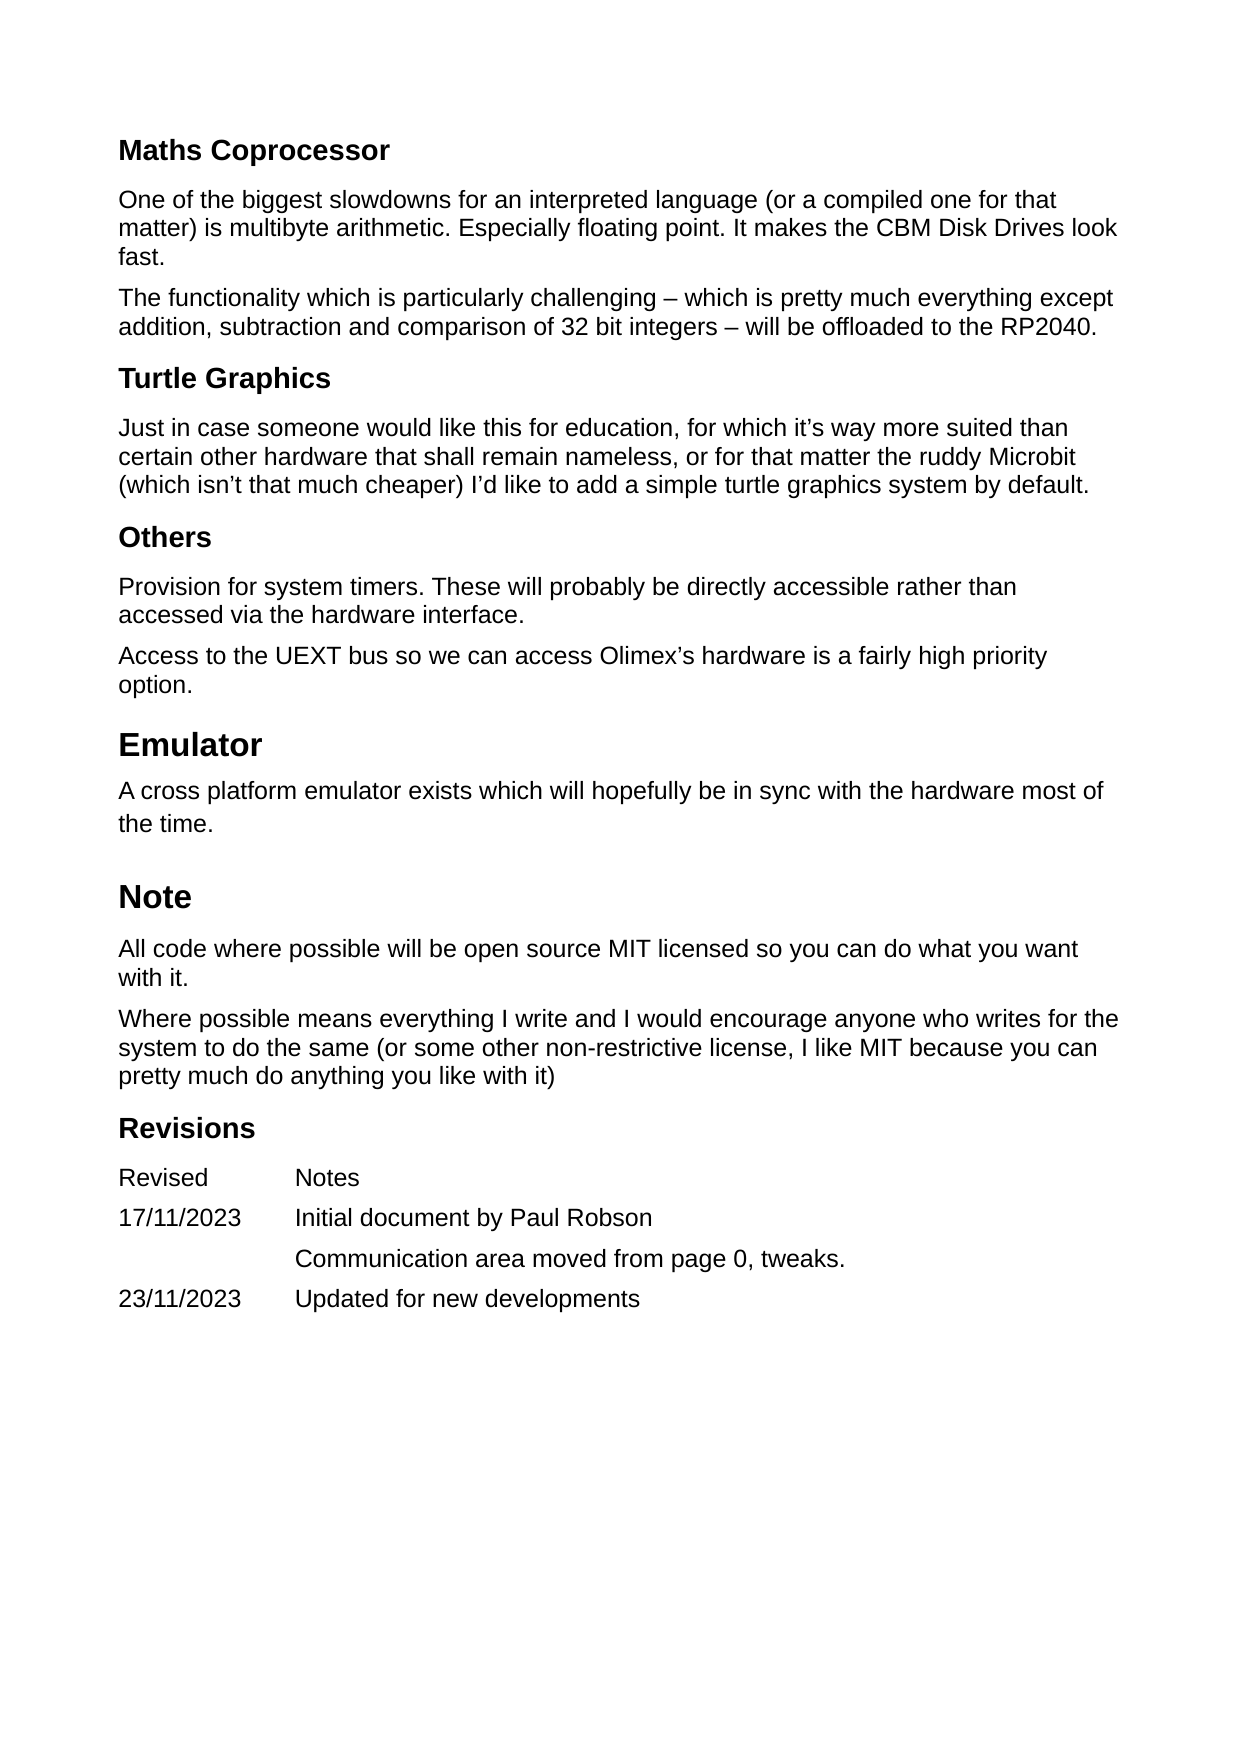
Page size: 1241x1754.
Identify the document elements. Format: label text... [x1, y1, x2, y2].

text One of the biggest slowdowns for an interpreted language (or a compiled one for that matter) is multibyte arithmetic. Especially floating point. It makes the CBM Disk Drives look fast. [118, 185, 1122, 271]
subtitle Emulator [118, 725, 1122, 764]
table_cell 17/11/2023 [118, 1197, 294, 1238]
table_cell Initial document by Paul Robson [295, 1197, 1122, 1238]
text A cross platform emulator exists which will hopefully be in sync with the hardware most of the time. [118, 776, 1122, 838]
text Provision for system timers. These will probably be directly accessible rather than accessed via the hardware interface. [118, 572, 1122, 629]
table_cell [118, 1238, 294, 1278]
table_cell Communication area moved from page 0, tweaks. [295, 1238, 1122, 1278]
text The functionality which is particularly challenging – which is pretty much everything except addition, subtraction and comparison of 32 bit integers – will be offloaded to the RP2040. [118, 283, 1122, 340]
text All code where possible will be open source MIT licensed so you can do what you want with it. [118, 934, 1122, 992]
table_header Notes [295, 1157, 1122, 1197]
subtitle Maths Coprocessor [118, 133, 1122, 166]
subtitle Revisions [118, 1111, 1122, 1144]
subtitle Note [118, 878, 1122, 916]
subtitle Turtle Graphics [118, 361, 1122, 394]
subtitle Others [118, 519, 1122, 553]
text Just in case someone would like this for education, for which it’s way more suited than certain other hardware that shall remain nameless, or for that matter the ruddy Microbit (which isn’t that much cheaper) I’d like to add a simple turtle graphics system by default. [118, 413, 1122, 499]
table_header Revised [118, 1157, 294, 1197]
table_cell 23/11/2023 [118, 1279, 294, 1319]
text Access to the UEXT bus so we can access Olimex’s hardware is a fairly high priority option. [118, 641, 1122, 698]
text Where possible means everything I write and I would encourage anyone who writes for the system to do the same (or some other non-restrictive license, I like MIT because you can pretty much do anything you like with it) [118, 1004, 1122, 1090]
table_cell Updated for new developments [295, 1279, 1122, 1319]
